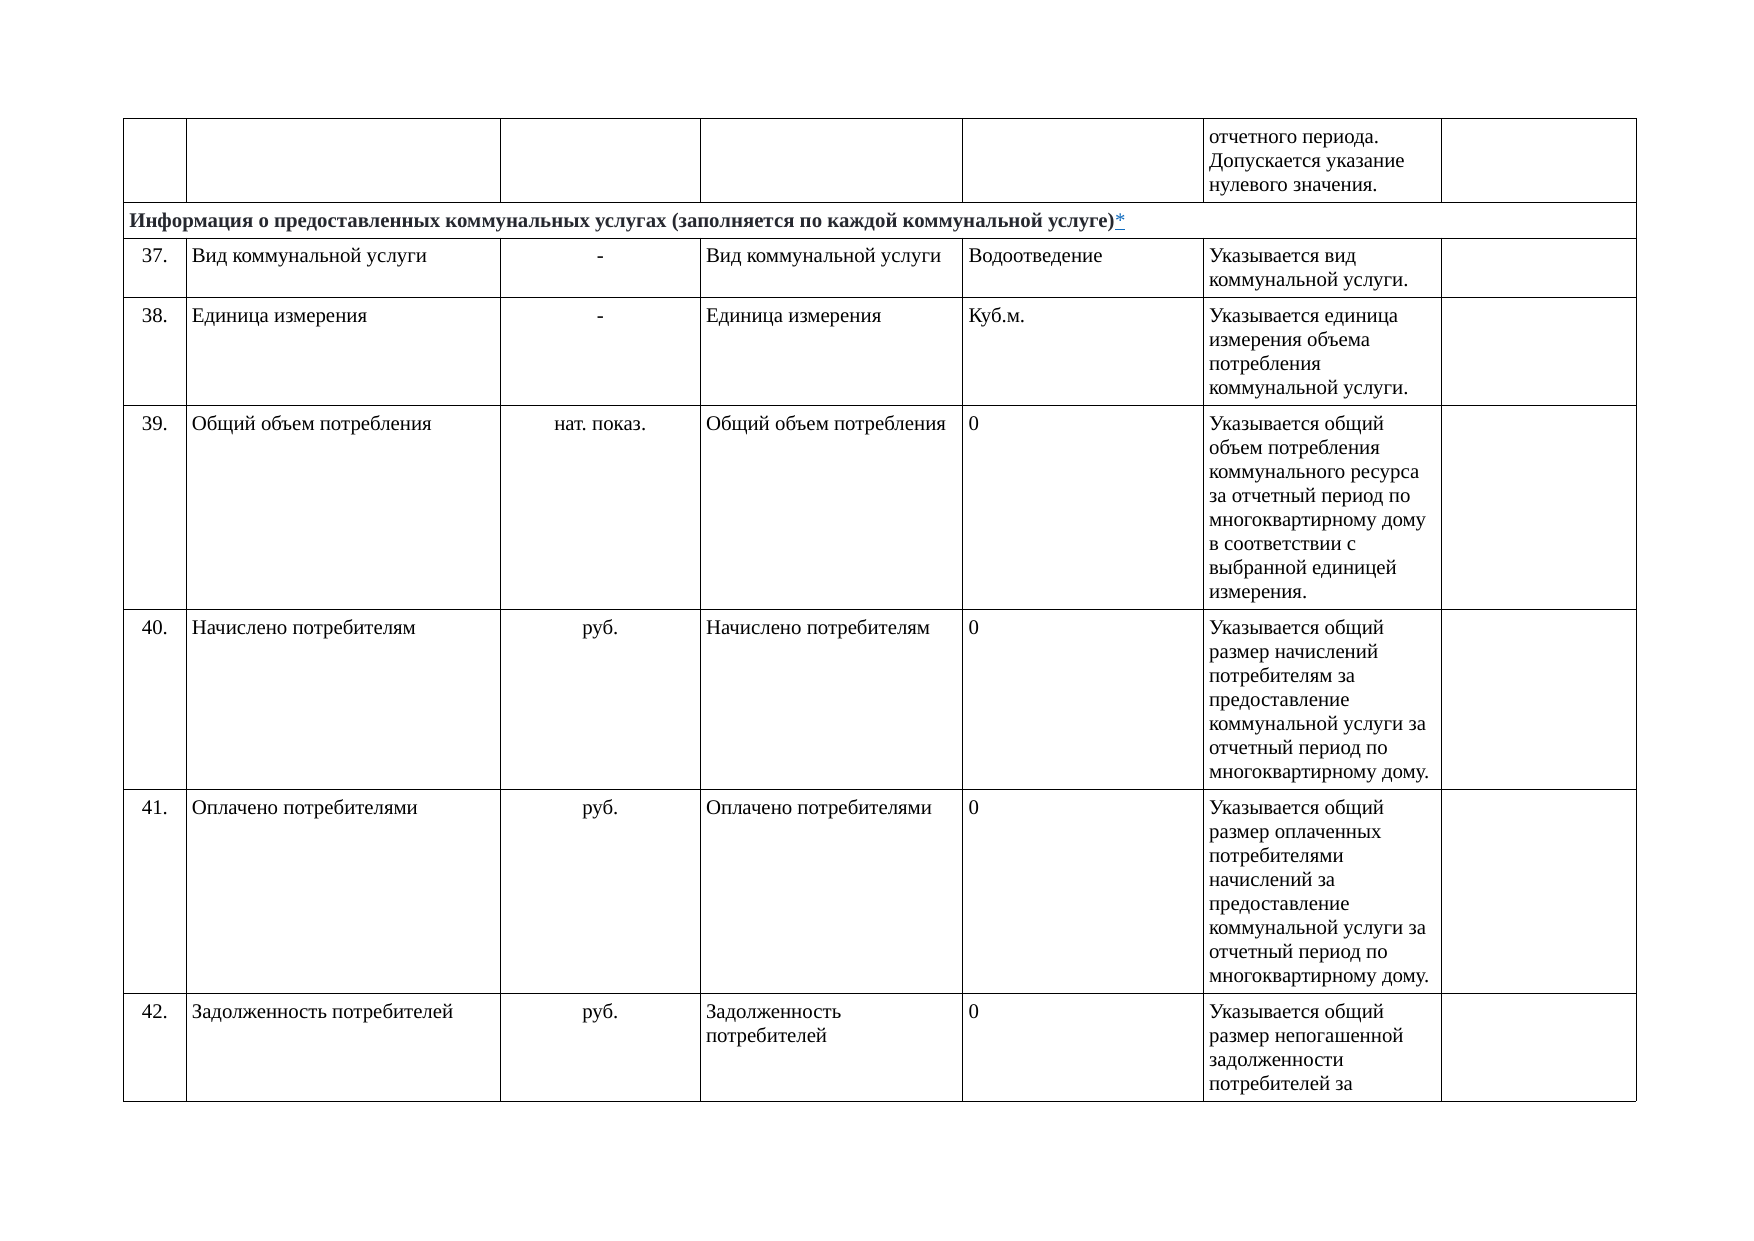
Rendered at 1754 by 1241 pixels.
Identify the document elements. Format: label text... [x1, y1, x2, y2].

table_cell Указывается вид коммунальной услуги. [1204, 239, 1441, 297]
table_cell Вид коммунальной услуги [187, 239, 500, 297]
table_cell Задолженность потребителей [701, 994, 962, 1101]
table_cell Указывается единица измерения объема потребления коммунальной услуги. [1204, 298, 1441, 405]
table_cell Вид коммунальной услуги [701, 239, 962, 297]
table_cell 37. [124, 239, 186, 297]
table_cell 0 [963, 994, 1203, 1101]
table_cell [1442, 119, 1636, 202]
table_cell Куб.м. [963, 298, 1203, 405]
table_cell Указывается общий размер начислений потребителям за предоставление коммунальной услуги за отчетный период по многоквартирному дому. [1204, 610, 1441, 789]
table_cell Оплачено потребителями [187, 790, 500, 993]
table_cell 40. [124, 610, 186, 789]
table_cell [1442, 610, 1636, 789]
table_cell 0 [963, 790, 1203, 993]
table_cell Указывается общий размер оплаченных потребителями начислений за предоставление коммунальной услуги за отчетный период по многоквартирному дому. [1204, 790, 1441, 993]
table_cell Единица измерения [701, 298, 962, 405]
table_cell руб. [501, 610, 700, 789]
table_cell [1442, 994, 1636, 1101]
table_cell Начислено потребителям [187, 610, 500, 789]
table_cell Водоотведение [963, 239, 1203, 297]
table_cell 42. [124, 994, 186, 1101]
table_cell 41. [124, 790, 186, 993]
table_cell Начислено потребителям [701, 610, 962, 789]
table_cell [1442, 790, 1636, 993]
table_cell Указывается общий размер непогашенной задолженности потребителей за [1204, 994, 1441, 1101]
table_cell руб. [501, 994, 700, 1101]
table_cell [963, 119, 1203, 202]
table_cell Единица измерения [187, 298, 500, 405]
table_cell нат. показ. [501, 406, 700, 609]
table_cell Указывается общий объем потребления коммунального ресурса за отчетный период по многоквартирному дому в соответствии с выбранной единицей измерения. [1204, 406, 1441, 609]
table_cell [124, 119, 186, 202]
table_cell [1442, 239, 1636, 297]
table_cell [1442, 298, 1636, 405]
table_cell 0 [963, 610, 1203, 789]
table_cell 0 [963, 406, 1203, 609]
table_cell Задолженность потребителей [187, 994, 500, 1101]
table_cell руб. [501, 790, 700, 993]
table_cell - [501, 239, 700, 297]
table_cell 39. [124, 406, 186, 609]
table_cell [187, 119, 500, 202]
table_cell Общий объем потребления [701, 406, 962, 609]
table_cell - [501, 298, 700, 405]
table_cell [1442, 406, 1636, 609]
table_cell [501, 119, 700, 202]
table_cell Общий объем потребления [187, 406, 500, 609]
table_cell Оплачено потребителями [701, 790, 962, 993]
table_cell Информация о предоставленных коммунальных услугах (заполняется по каждой коммунальной услуге)* [124, 203, 1636, 237]
table_cell отчетного периода. Допускается указание нулевого значения. [1204, 119, 1441, 202]
table_cell 38. [124, 298, 186, 405]
table_cell [701, 119, 962, 202]
